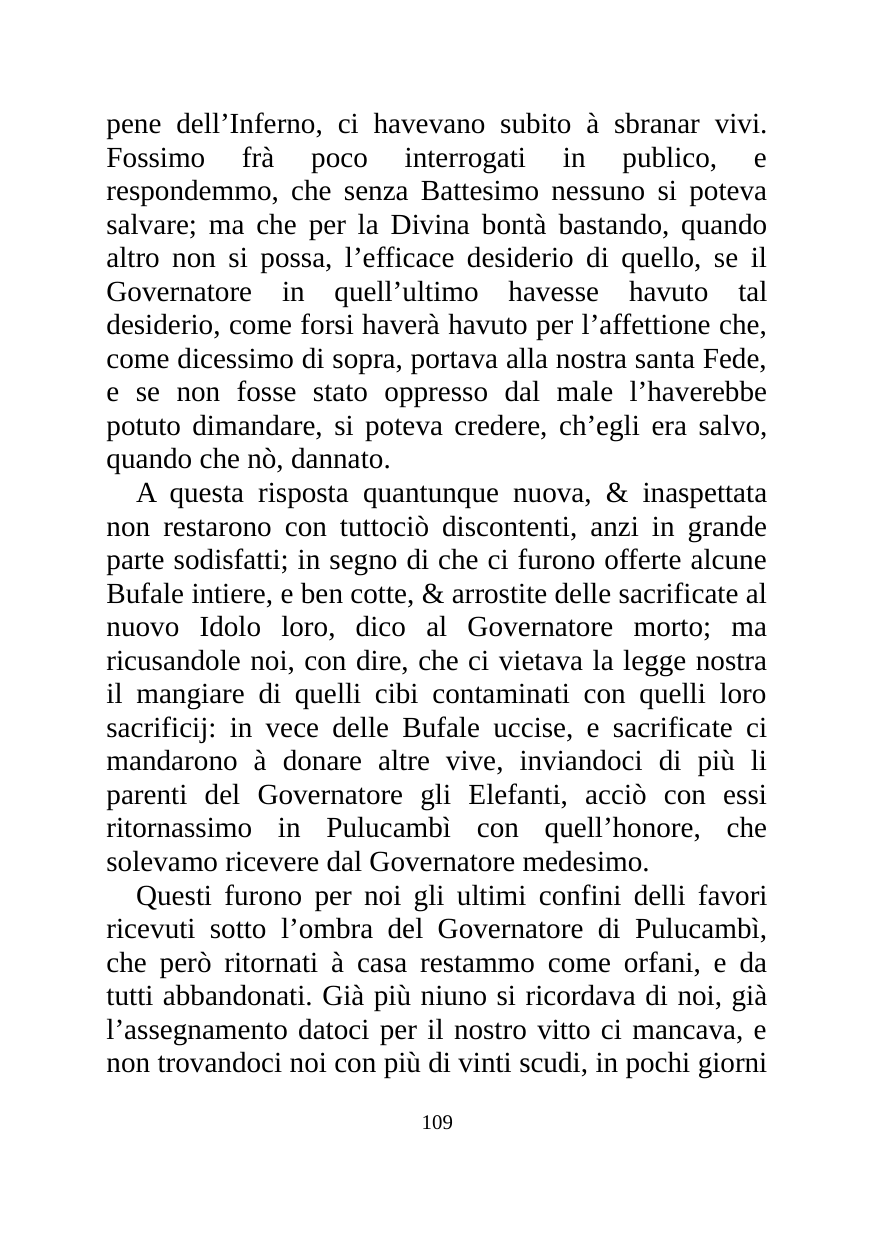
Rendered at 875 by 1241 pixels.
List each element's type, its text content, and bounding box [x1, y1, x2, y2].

text pene dell’Inferno, ci havevano subito à sbranar vivi. Fossimo frà poco interrogati in publico, e respondemmo, che senza Battesimo nessuno si poteva salvare; ma che per la Divina bontà bastando, quando altro non si possa, l’efficace desiderio di quello, se il Governatore in quell’ultimo havesse havuto tal desiderio, come forsi haverà havuto per l’affettione che, come dicessimo di sopra, portava alla nostra santa Fede, e se non fosse stato oppresso dal male l’haverebbe potuto dimandare, si poteva credere, ch’egli era salvo, quando che nò, dannato. [106, 106, 768, 475]
text A questa risposta quantunque nuova, & inaspettata non restarono con tuttociò discontenti, anzi in grande parte sodisfatti; in segno di che ci furono offerte alcune Bufale intiere, e ben cotte, & arrostite delle sacrificate al nuovo Idolo loro, dico al Governatore morto; ma ricusandole noi, con dire, che ci vietava la legge nostra il mangiare di quelli cibi contaminati con quelli loro sacrificij: in vece delle Bufale uccise, e sacrificate ci mandarono à donare altre vive, inviandoci di più li parenti del Governatore gli Elefanti, acciò con essi ritornassimo in Pulucambì con quell’honore, che solevamo ricevere dal Governatore medesimo. [106, 475, 768, 878]
text Questi furono per noi gli ultimi confini delli favori ricevuti sotto l’ombra del Governatore di Pulucambì, che però ritornati à casa restammo come orfani, e da tutti abbandonati. Già più niuno si ricordava di noi, già l’assegnamento datoci per il nostro vitto ci mancava, e non trovandoci noi con più di vinti scudi, in pochi giorni [106, 878, 768, 1079]
